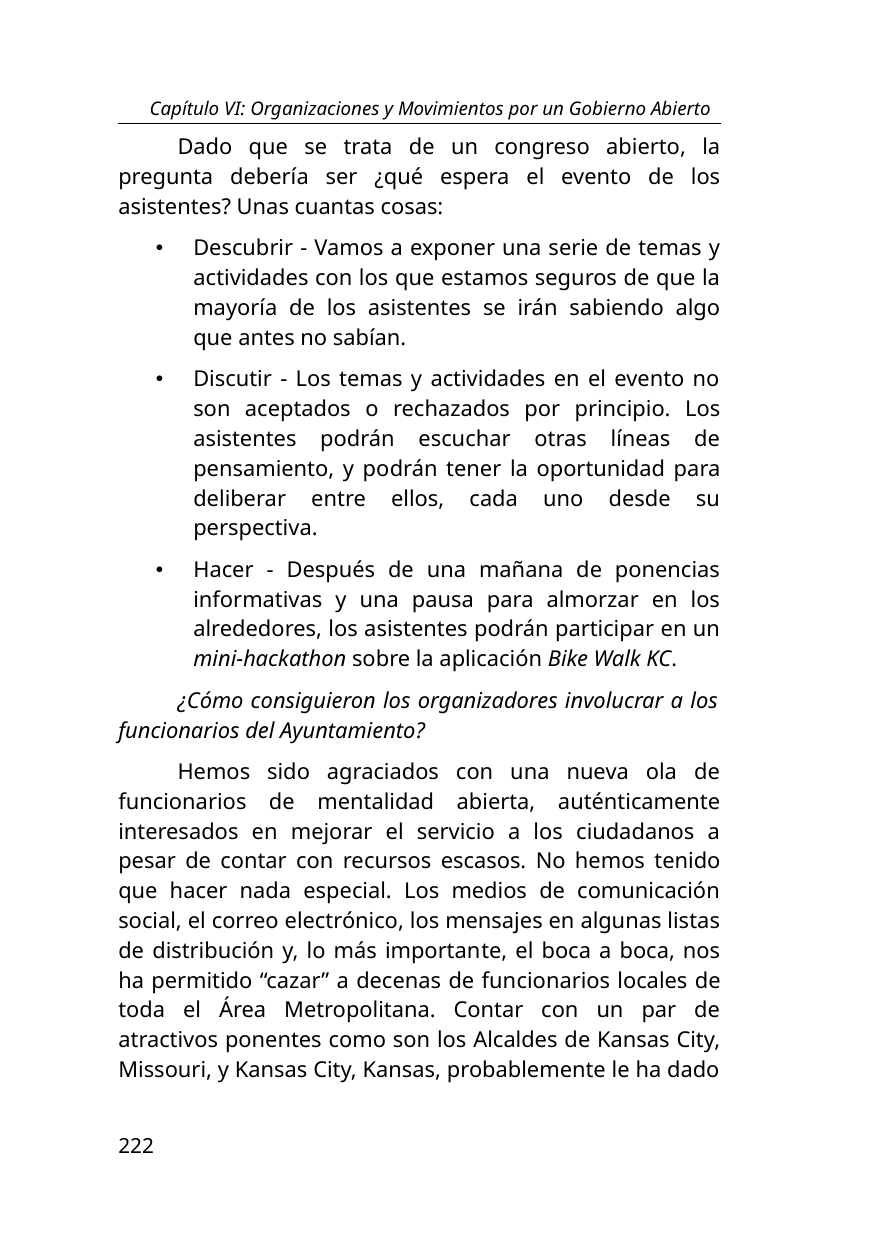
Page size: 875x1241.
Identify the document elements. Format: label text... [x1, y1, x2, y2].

list Descubrir - Vamos a exponer una serie de temas y ac­tividades con los que estamos seguros de que la ma­yoría de los asistentes se irán sabiendo algo que antes no sabían. [156, 232, 721, 352]
list Discutir - Los temas y actividades en el evento no son aceptados o rechazados por principio. Los asistentes podrán escuchar otras líneas de pensamiento, y po­drán tener la oportunidad para deliberar entre ellos, cada uno desde su perspectiva. [156, 363, 721, 542]
text ¿Cómo consiguieron los organizadores involucrar a los funcionarios del Ayuntamiento? [118, 685, 721, 744]
text Hemos sido agraciados con una nueva ola de funciona­rios de mentalidad abierta, auténticamente interesados en mejorar el servicio a los ciudadanos a pesar de contar con re­cursos escasos. No hemos tenido que hacer nada especial. Los medios de comunicación social, el correo electrónico, los mensajes en algunas listas de distribución y, lo más importan­te, el boca a boca, nos ha permitido “cazar” a decenas de fun­cionarios locales de toda el Área Metropolitana. Contar con un par de atractivos ponentes como son los Alcaldes de Kansas City, Missouri, y Kansas City, Kansas, probablemente le ha dado [118, 756, 721, 1084]
list Hacer - Después de una mañana de ponencias infor­mativas y una pausa para almorzar en los alrededo­res, los asistentes podrán participar en un mini-hackathon sobre la aplicación Bike Walk KC. [156, 554, 721, 673]
text Dado que se trata de un congreso abierto, la pregunta debería ser ¿qué espera el evento de los asistentes? Unas cuantas cosas: [118, 131, 721, 221]
